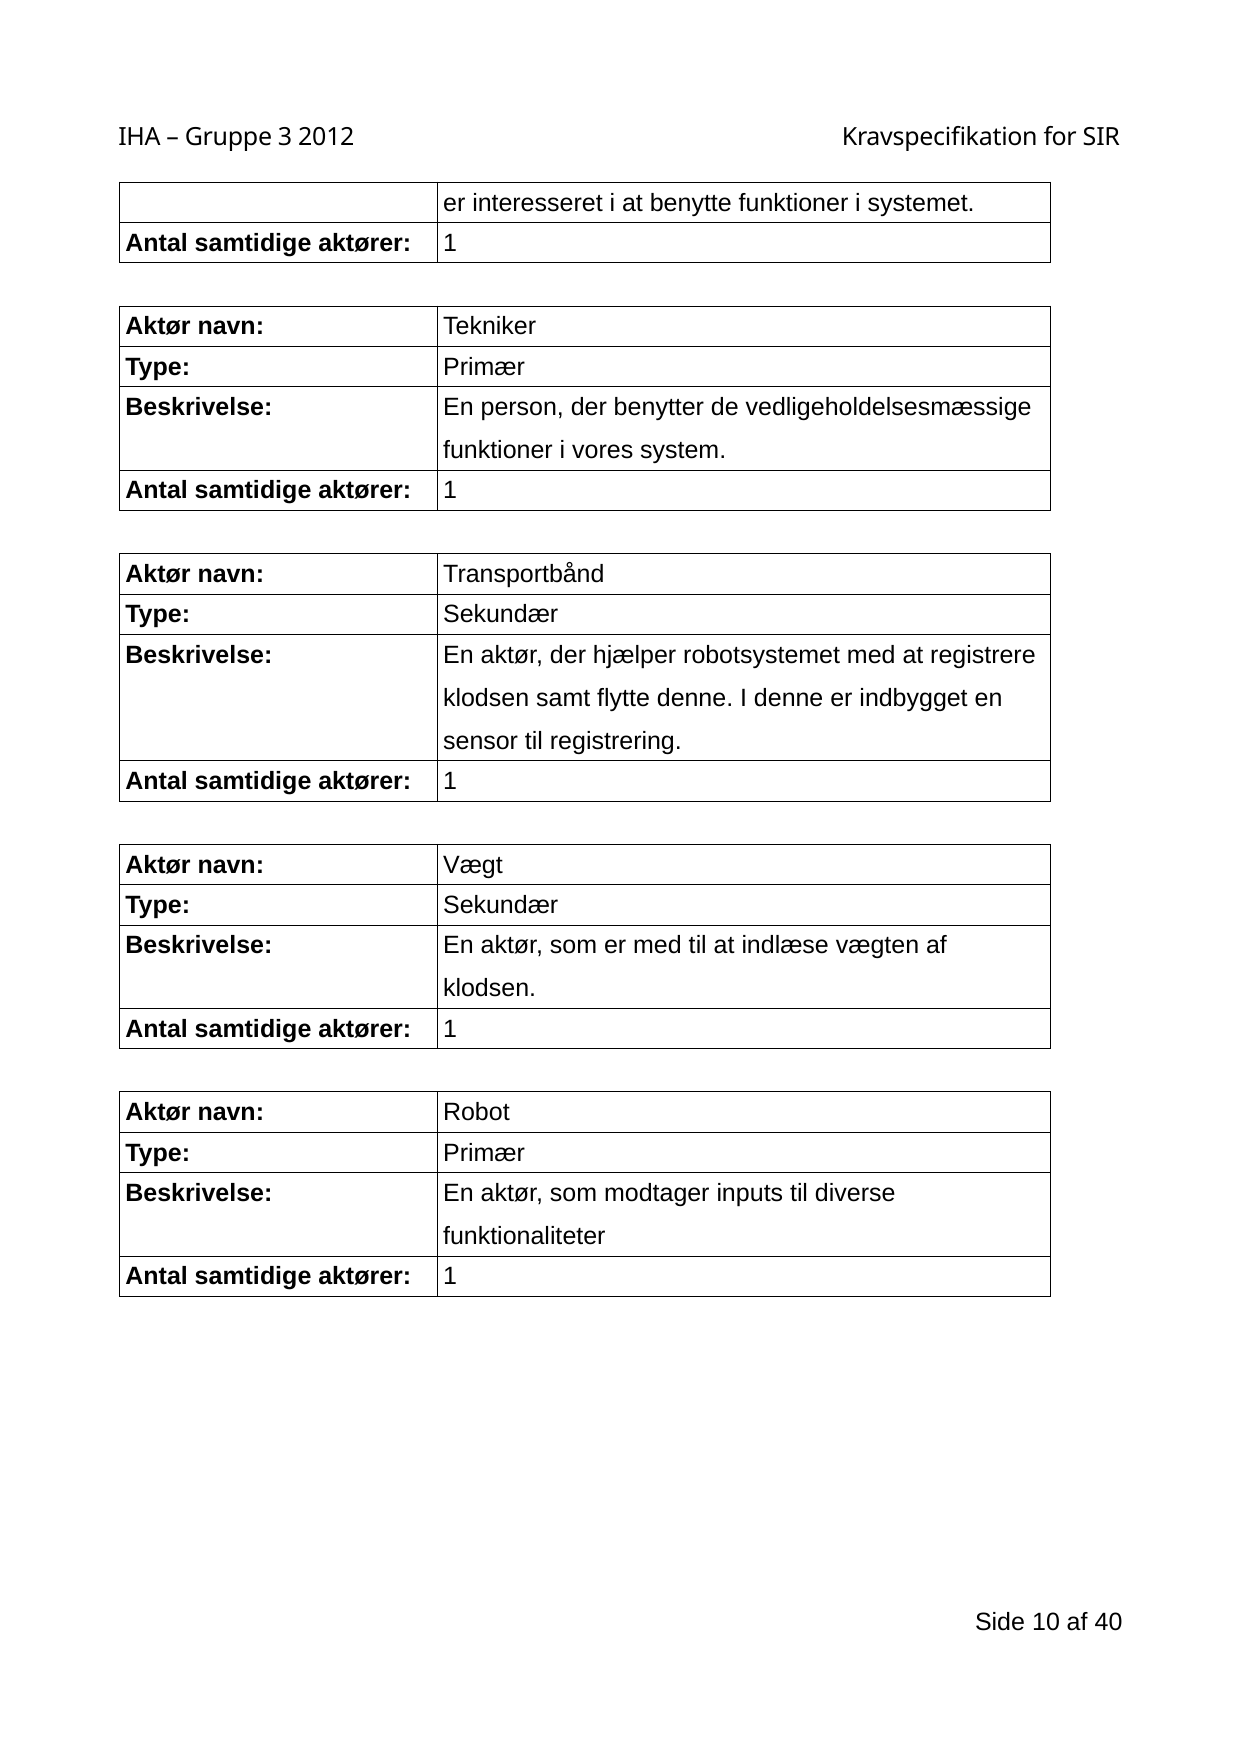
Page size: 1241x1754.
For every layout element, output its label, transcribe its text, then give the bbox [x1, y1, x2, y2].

table_cell Beskrivelse: [120, 387, 437, 469]
table_cell Antal samtidige aktører: [120, 223, 437, 262]
table_cell er interesseret i at benytte funktioner i systemet. [438, 183, 1050, 222]
table_cell Primær [438, 347, 1050, 386]
table_cell Type: [120, 347, 437, 386]
table_header Aktør navn: [120, 554, 437, 593]
table_header Transportbånd [438, 554, 1050, 593]
table_cell 1 [438, 761, 1050, 801]
table_cell Beskrivelse: [120, 635, 437, 760]
table_header Aktør navn: [120, 845, 437, 884]
table_header Vægt [438, 845, 1050, 884]
table_cell Antal samtidige aktører: [120, 761, 437, 801]
table_cell En aktør, der hjælper robotsystemet med at registrere klodsen samt flytte denne. I denne er indbygget en sensor til registrering. [438, 635, 1050, 760]
table_cell Sekundær [438, 885, 1050, 924]
table_cell En person, der benytter de vedligeholdelsesmæssige funktioner i vores system. [438, 387, 1050, 469]
table_cell Sekundær [438, 595, 1050, 634]
table_cell En aktør, som er med til at indlæse vægten af klodsen. [438, 926, 1050, 1008]
table_cell 1 [438, 1009, 1050, 1048]
table_header Tekniker [438, 307, 1050, 346]
table_cell Antal samtidige aktører: [120, 1009, 437, 1048]
table_cell Primær [438, 1133, 1050, 1172]
table_cell Type: [120, 885, 437, 924]
table_cell 1 [438, 471, 1050, 510]
table_cell Type: [120, 595, 437, 634]
table_cell 1 [438, 223, 1050, 262]
table_cell Antal samtidige aktører: [120, 471, 437, 510]
table_cell 1 [438, 1257, 1050, 1296]
table_cell [120, 183, 437, 222]
table_cell Antal samtidige aktører: [120, 1257, 437, 1296]
table_header Aktør navn: [120, 1092, 437, 1132]
table_cell Beskrivelse: [120, 926, 437, 1008]
table_cell En aktør, som modtager inputs til diverse funktionaliteter [438, 1173, 1050, 1256]
table_cell Beskrivelse: [120, 1173, 437, 1256]
table_header Robot [438, 1092, 1050, 1132]
table_header Aktør navn: [120, 307, 437, 346]
table_cell Type: [120, 1133, 437, 1172]
